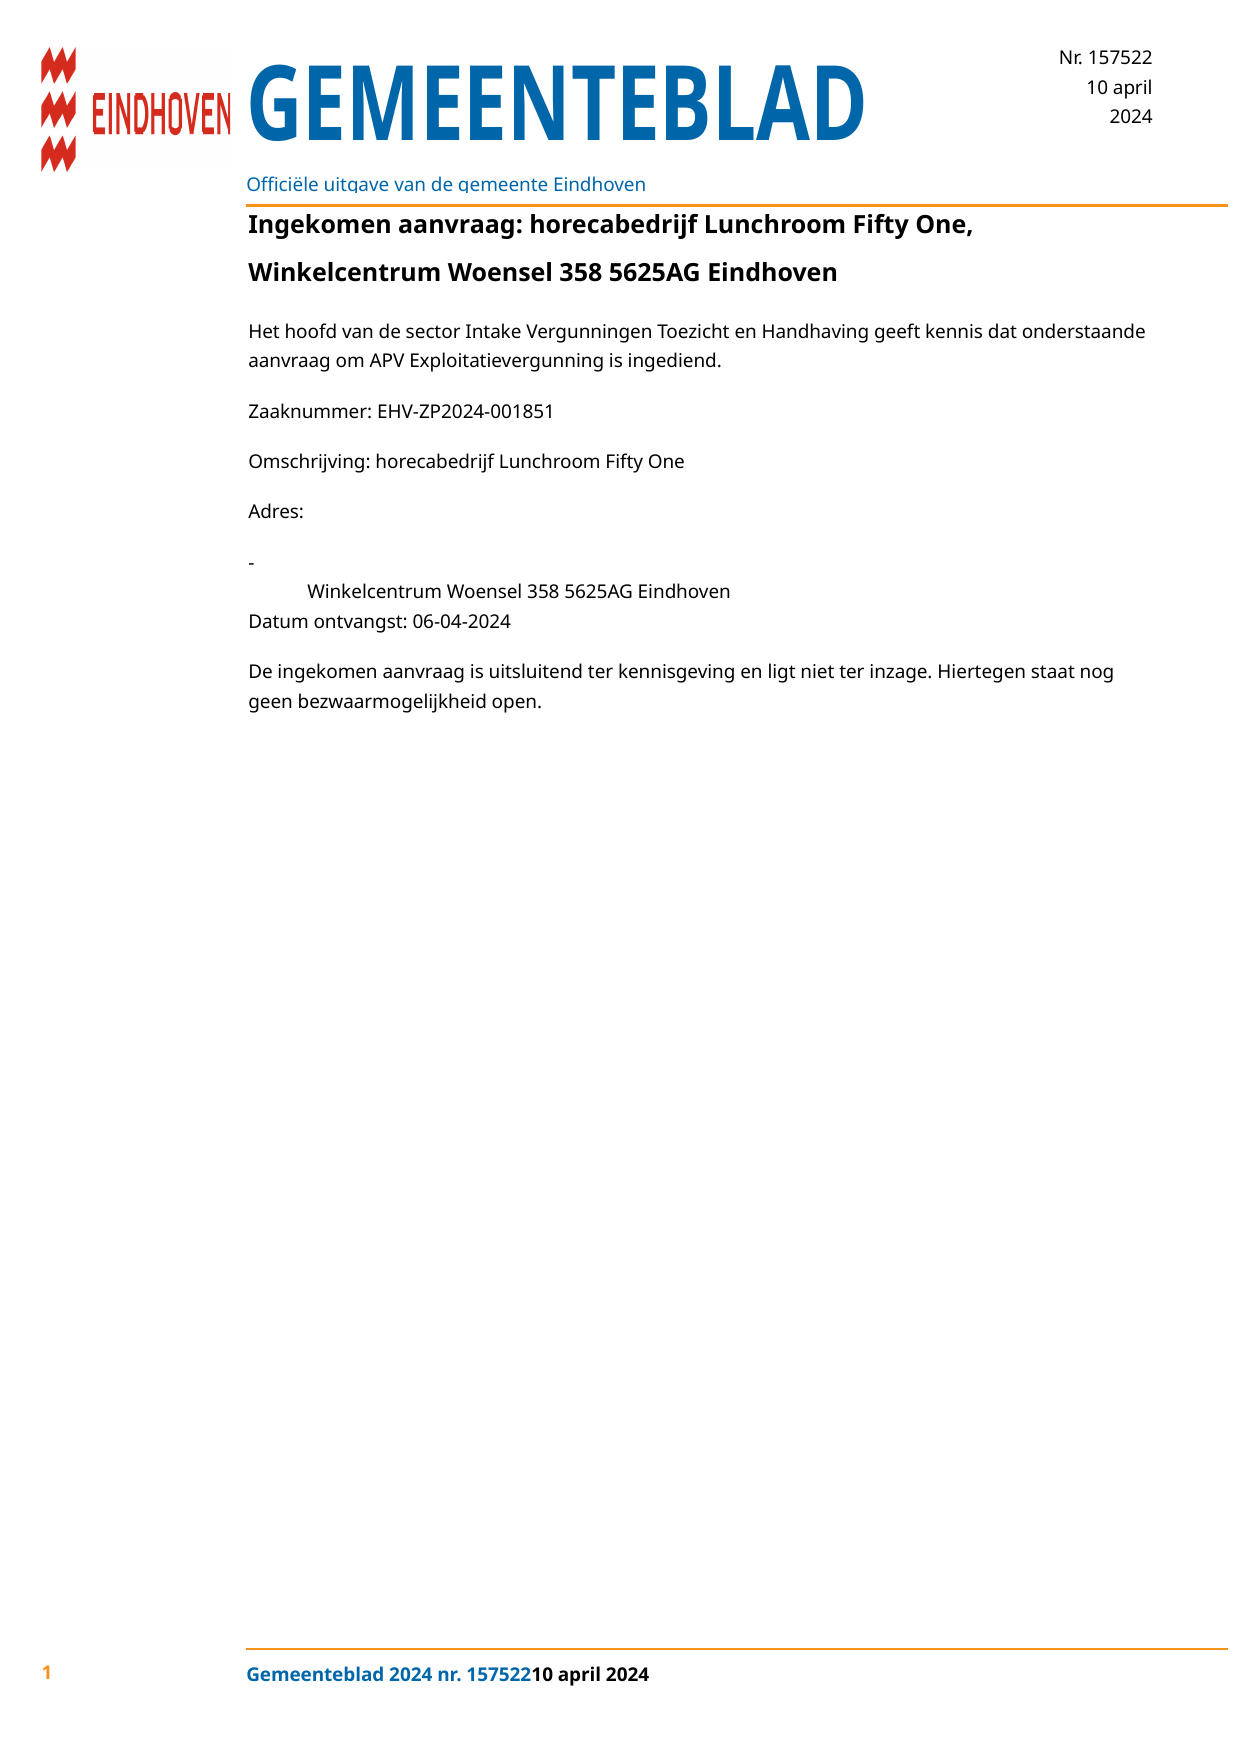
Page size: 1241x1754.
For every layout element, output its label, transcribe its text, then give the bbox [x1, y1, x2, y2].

text Zaaknummer: EHV-ZP2024-001851 [248, 398, 1152, 424]
text Het hoofd van de sector Intake Vergunningen Toezicht en Handhaving geeft kennis dat onderstaande aanvraag om APV Exploitatievergunning is ingediend. [248, 318, 1152, 373]
list Winkelcentrum Woensel 358 5625AG Eindhoven [248, 579, 1152, 604]
text Adres: [248, 499, 1152, 524]
text Ingekomen aanvraag: horecabedrijf Lunchroom Fifty One, Winkelcentrum Woensel 358 5625AG Eindhoven [248, 207, 1152, 288]
text Datum ontvangst: 06-04-2024 [248, 608, 1152, 634]
text De ingekomen aanvraag is uitsluitend ter kennisgeving en ligt niet ter inzage. Hiertegen staat nog geen bezwaarmogelijkheid open. [248, 659, 1152, 714]
text Omschrijving: horecabedrijf Lunchroom Fifty One [248, 448, 1152, 474]
picture [41, 47, 231, 172]
